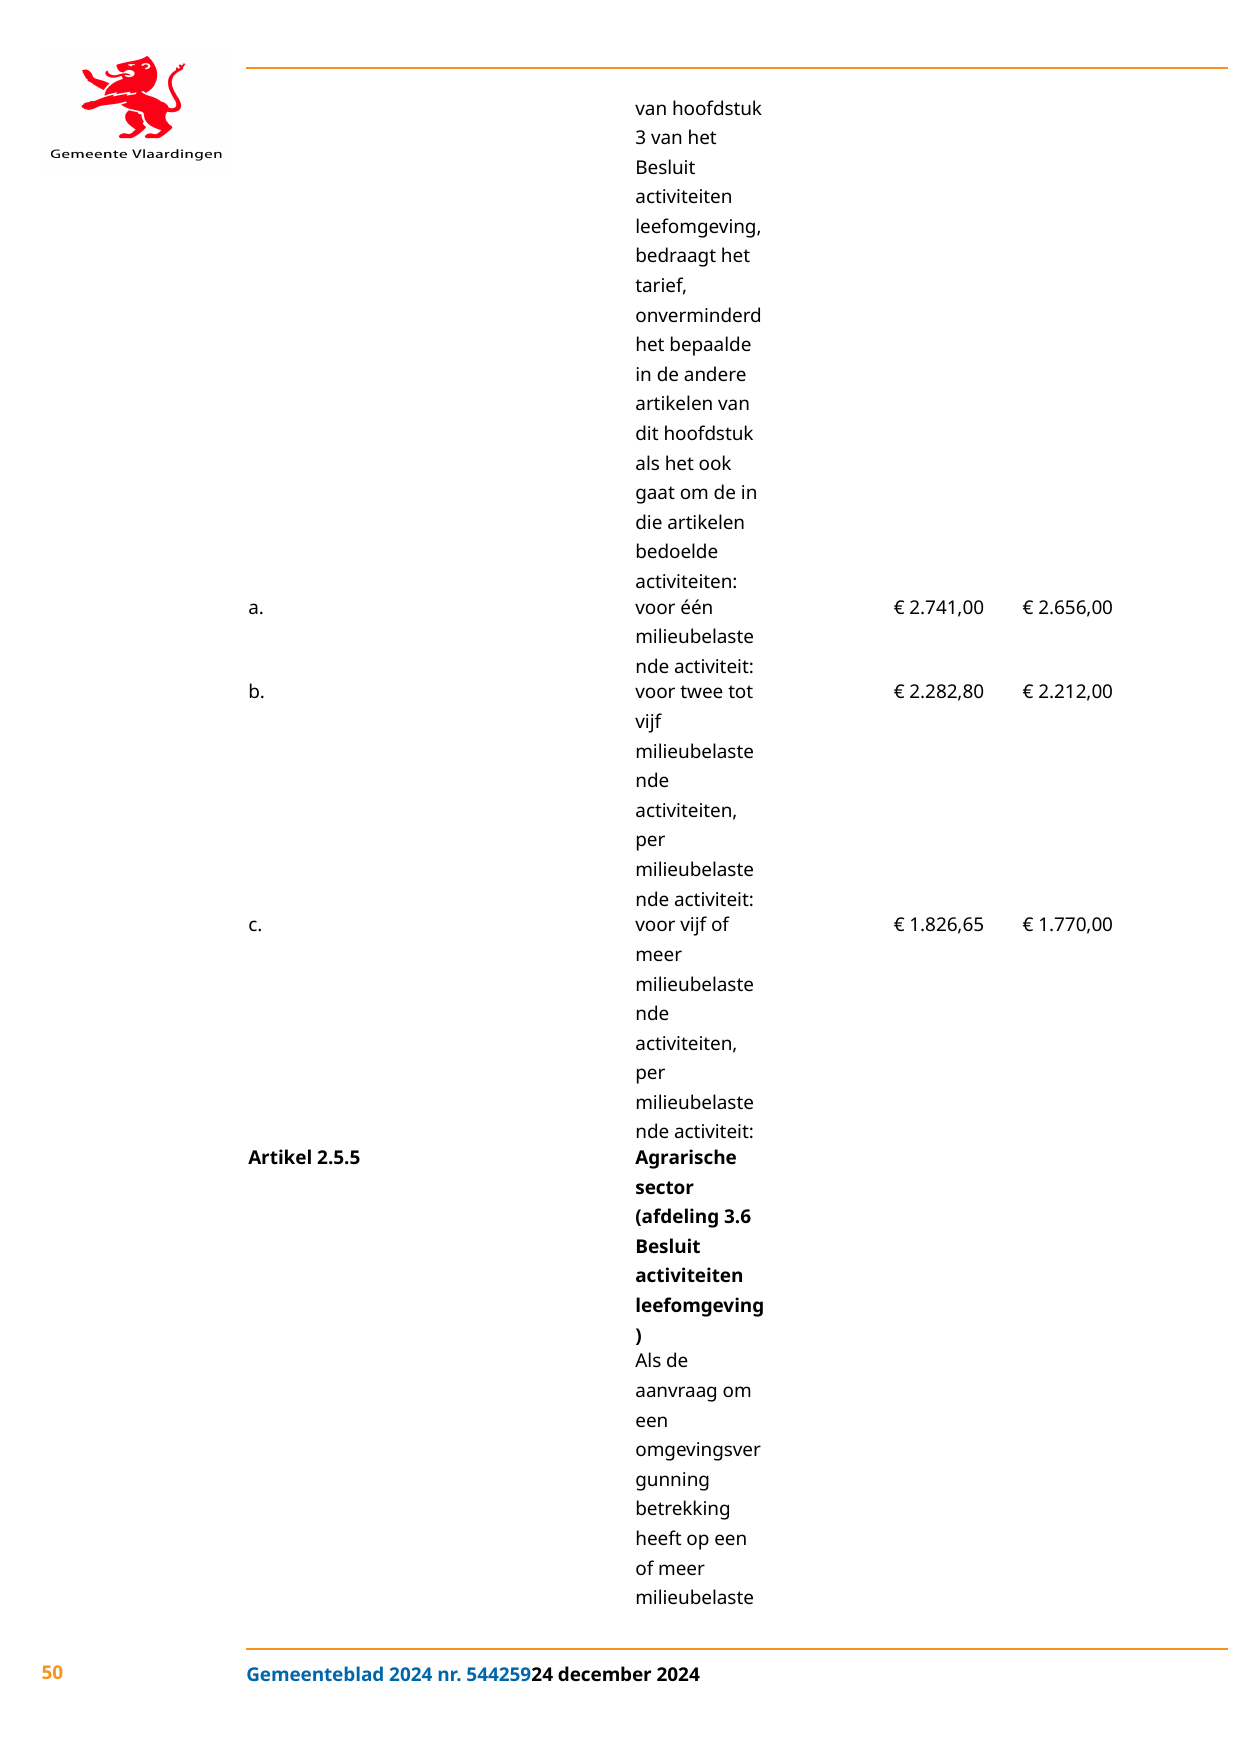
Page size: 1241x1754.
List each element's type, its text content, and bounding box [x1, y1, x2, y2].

picture [41, 47, 231, 172]
table_cell [1023, 95, 1152, 594]
table_cell [764, 95, 893, 594]
table_cell [248, 95, 377, 594]
table_cell € 2.656,00 [1023, 594, 1152, 679]
table_cell [377, 912, 506, 1144]
table_cell [506, 1144, 635, 1348]
table_cell Agrarische sector (afdeling 3.6 Besluit activiteiten leefomgeving) [635, 1144, 764, 1348]
table_cell [506, 912, 635, 1144]
table_cell [377, 1144, 506, 1348]
table_cell a. [248, 594, 377, 679]
table_cell van hoofdstuk 3 van het Besluit activiteiten leefomgeving, bedraagt het tarief, onverminderd het bepaalde in de andere artikelen van dit hoofdstuk als het ook gaat om de in die artikelen bedoelde activiteiten: [635, 95, 764, 594]
table_cell € 2.282,80 [894, 679, 1022, 912]
table_cell [377, 679, 506, 912]
table_cell € 1.826,65 [894, 912, 1022, 1144]
table_cell [764, 912, 893, 1144]
table_cell [764, 679, 893, 912]
table_cell [506, 679, 635, 912]
table_cell [248, 1348, 377, 1610]
table_cell [1023, 1144, 1152, 1348]
table_cell [894, 1348, 1022, 1610]
table_cell [894, 1144, 1022, 1348]
table_cell voor twee tot vijf milieubelastende activiteiten, per milieubelastende activiteit: [635, 679, 764, 912]
table_cell [764, 1348, 893, 1610]
table_cell [1023, 1348, 1152, 1610]
table_cell [506, 1348, 635, 1610]
table_cell [506, 594, 635, 679]
table_cell [377, 1348, 506, 1610]
table_cell Artikel 2.5.5 [248, 1144, 377, 1348]
table_cell [377, 594, 506, 679]
table_cell voor vijf of meer milieubelastende activiteiten, per milieubelastende activiteit: [635, 912, 764, 1144]
table_cell [764, 1144, 893, 1348]
table_cell voor één milieubelastende activiteit: [635, 594, 764, 679]
table_cell b. [248, 679, 377, 912]
table_cell € 2.741,00 [894, 594, 1022, 679]
table_cell [506, 95, 635, 594]
table_cell [377, 95, 506, 594]
table_cell [894, 95, 1022, 594]
table_cell € 1.770,00 [1023, 912, 1152, 1144]
table_cell € 2.212,00 [1023, 679, 1152, 912]
table_cell [764, 594, 893, 679]
table_cell Als de aanvraag om een omgevingsvergunning betrekking heeft op een of meer milieubelaste [635, 1348, 764, 1610]
table_cell c. [248, 912, 377, 1144]
